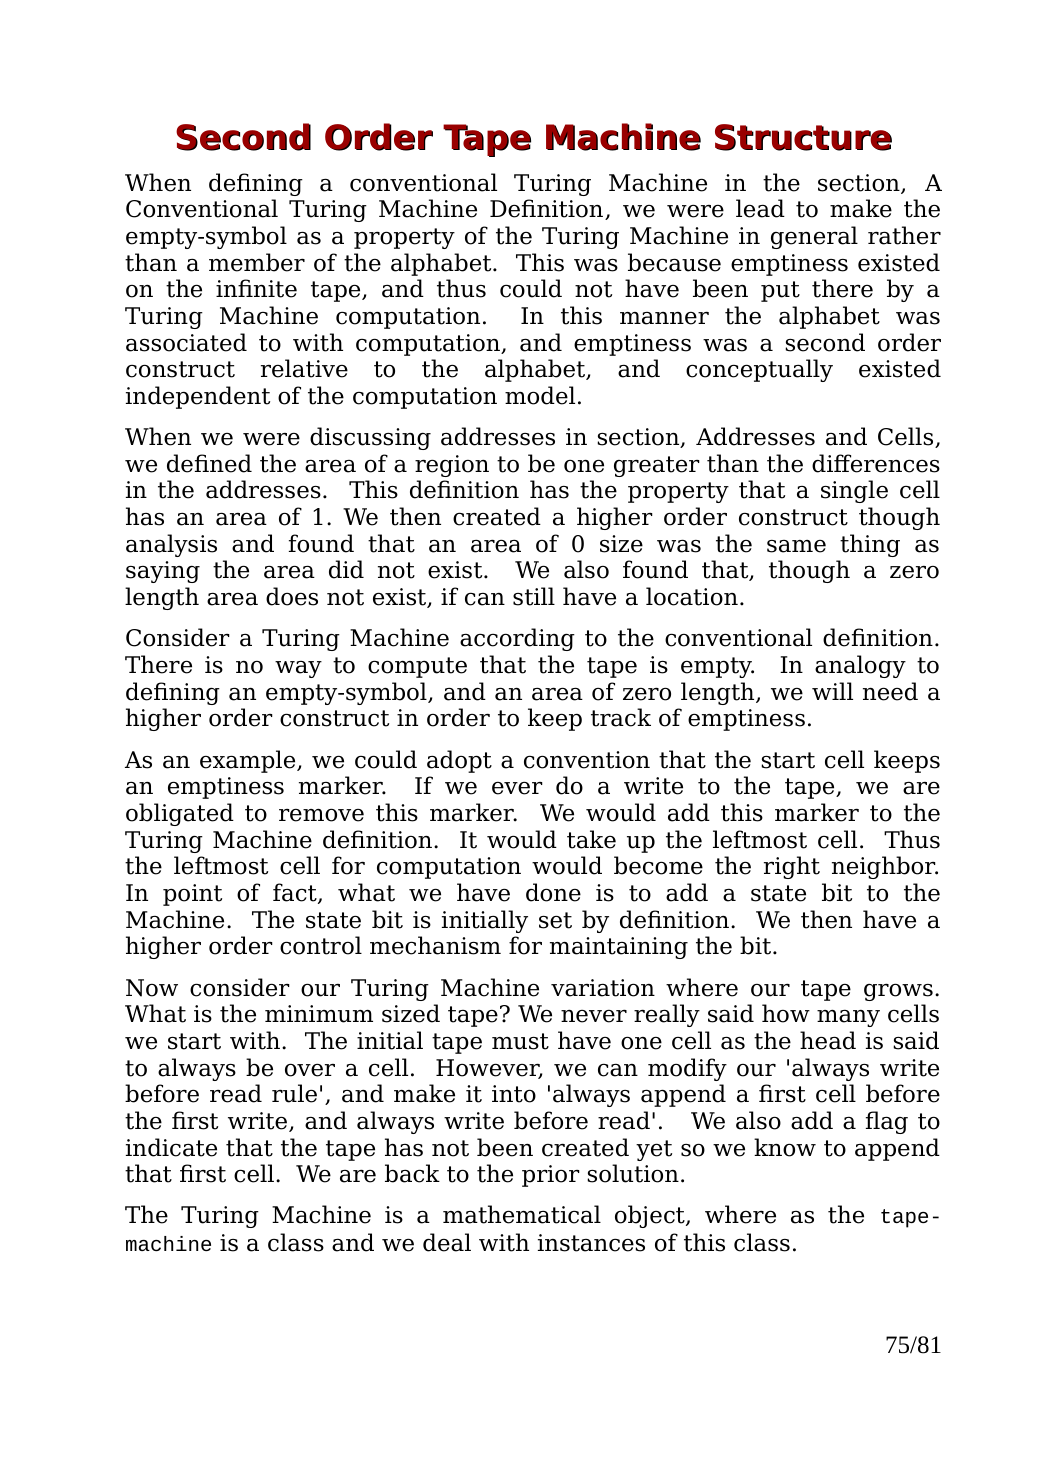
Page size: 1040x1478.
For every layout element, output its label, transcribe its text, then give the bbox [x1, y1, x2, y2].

text Consider a Turing Machine according to the conventional definition. There is no way to compute that the tape is empty. In analogy to defining an empty-symbol, and an area of zero length, we will need a higher order construct in order to keep track of emptiness. [125, 626, 942, 732]
text When we were discussing addresses in section, Addresses and Cells, we defined the area of a region to be one greater than the differences in the addresses. This definition has the property that a single cell has an area of 1. We then created a higher order construct though analysis and found that an area of 0 size was the same thing as saying the area did not exist. We also found that, though a zero length area does not exist, if can still have a location. [125, 424, 942, 611]
text The Turing Machine is a mathematical object, where as the tape-machine is a class and we deal with instances of this class. [125, 1203, 942, 1258]
subtitle Second Order Tape Machine Structure [125, 118, 942, 157]
text As an example, we could adopt a convention that the start cell keeps an emptiness marker. If we ever do a write to the tape, we are obligated to remove this marker. We would add this marker to the Turing Machine definition. It would take up the leftmost cell. Thus the leftmost cell for computation would become the right neighbor. In point of fact, what we have done is to add a state bit to the Machine. The state bit is initially set by definition. We then have a higher order control mechanism for maintaining the bit. [125, 747, 942, 960]
text Now consider our Turing Machine variation where our tape grows. What is the minimum sized tape? We never really said how many cells we start with. The initial tape must have one cell as the head is said to always be over a cell. However, we can modify our 'always write before read rule', and make it into 'always append a first cell before the first write, and always write before read'. We also add a flag to indicate that the tape has not been created yet so we know to append that first cell. We are back to the prior solution. [125, 975, 942, 1188]
text When defining a conventional Turing Machine in the section, A Conventional Turing Machine Definition, we were lead to make the empty-symbol as a property of the Turing Machine in general rather than a member of the alphabet. This was because emptiness existed on the infinite tape, and thus could not have been put there by a Turing Machine computation. In this manner the alphabet was associated to with computation, and emptiness was a second order construct relative to the alphabet, and conceptually existed independent of the computation model. [125, 170, 942, 410]
